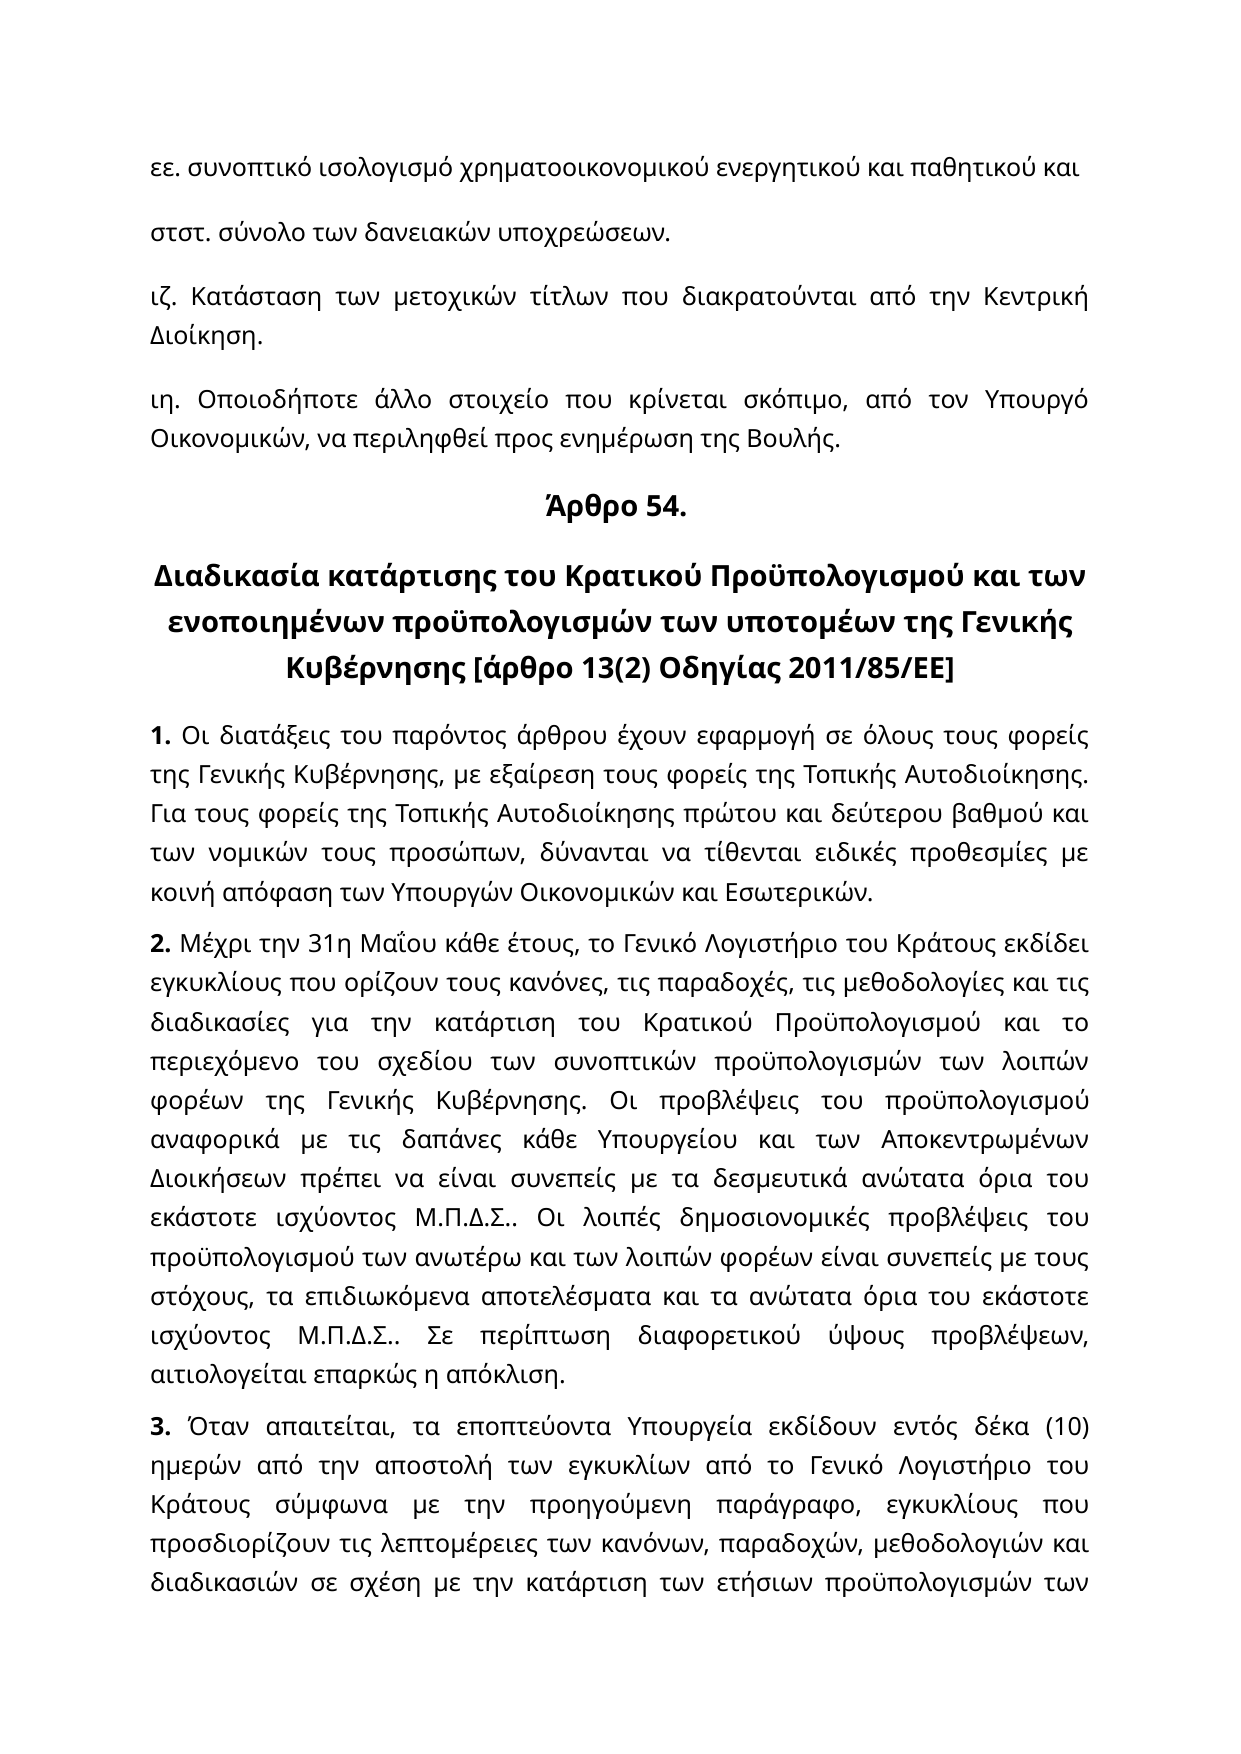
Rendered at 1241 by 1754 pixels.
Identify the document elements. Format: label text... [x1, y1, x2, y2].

text ιζ. Κατάσταση των μετοχικών τίτλων που διακρατούνται από την Κεντρική Διοίκηση. [150, 278, 1090, 352]
text 3. Όταν απαιτείται, τα εποπτεύοντα Υπουργεία εκδίδουν εντός δέκα (10) ημερών από την αποστολή των εγκυκλίων από το Γενικό Λογιστήριο του Κράτους σύμφωνα με την προηγούμενη παράγραφο, εγκυκλίους που προσδιορίζουν τις λεπτομέρειες των κανόνων, παραδοχών, μεθοδολογιών και διαδικασιών σε σχέση με την κατάρτιση των ετήσιων προϋπολογισμών των [150, 1408, 1090, 1599]
text ιη. Οποιοδήποτε άλλο στοιχείο που κρίνεται σκόπιμο, από τον Υπουργό Οικονομικών, να περιληφθεί προς ενημέρωση της Βουλής. [150, 382, 1090, 455]
text στστ. σύνολο των δανειακών υποχρεώσεων. [150, 214, 1090, 248]
text 1. Οι διατάξεις του παρόντος άρθρου έχουν εφαρμογή σε όλους τους φορείς της Γενικής Κυβέρνησης, με εξαίρεση τους φορείς της Τοπικής Αυτοδιοίκησης. Για τους φορείς της Τοπικής Αυτοδιοίκησης πρώτου και δεύτερου βαθμού και των νομικών τους προσώπων, δύνανται να τίθενται ειδικές προθεσμίες με κοινή απόφαση των Υπουργών Οικονομικών και Εσωτερικών. [150, 717, 1090, 908]
subtitle Άρθρο 54. [150, 485, 1090, 525]
text εε. συνοπτικό ισολογισμό χρηματοοικονομικού ενεργητικού και παθητικού και [150, 150, 1090, 184]
subtitle Διαδικασία κατάρτισης του Κρατικού Προϋπολογισμού και των ενοποιημένων προϋπολογισμών των υποτομέων της Γενικής Κυβέρνησης [άρθρο 13(2) Οδηγίας 2011/85/ΕΕ] [150, 556, 1090, 687]
text 2. Μέχρι την 31η Μαΐου κάθε έτους, το Γενικό Λογιστήριο του Κράτους εκδίδει εγκυκλίους που ορίζουν τους κανόνες, τις παραδοχές, τις μεθοδολογίες και τις διαδικασίες για την κατάρτιση του Κρατικού Προϋπολογισμού και το περιεχόμενο του σχεδίου των συνοπτικών προϋπολογισμών των λοιπών φορέων της Γενικής Κυβέρνησης. Οι προβλέψεις του προϋπολογισμού αναφορικά με τις δαπάνες κάθε Υπουργείου και των Αποκεντρωμένων Διοικήσεων πρέπει να είναι συνεπείς με τα δεσμευτικά ανώτατα όρια του εκάστοτε ισχύοντος Μ.Π.Δ.Σ.. Οι λοιπές δημοσιονομικές προβλέψεις του προϋπολογισμού των ανωτέρω και των λοιπών φορέων είναι συνεπείς με τους στόχους, τα επιδιωκόμενα αποτελέσματα και τα ανώτατα όρια του εκάστοτε ισχύοντος Μ.Π.Δ.Σ.. Σε περίπτωση διαφορετικού ύψους προβλέψεων, αιτιολογείται επαρκώς η απόκλιση. [150, 926, 1090, 1391]
